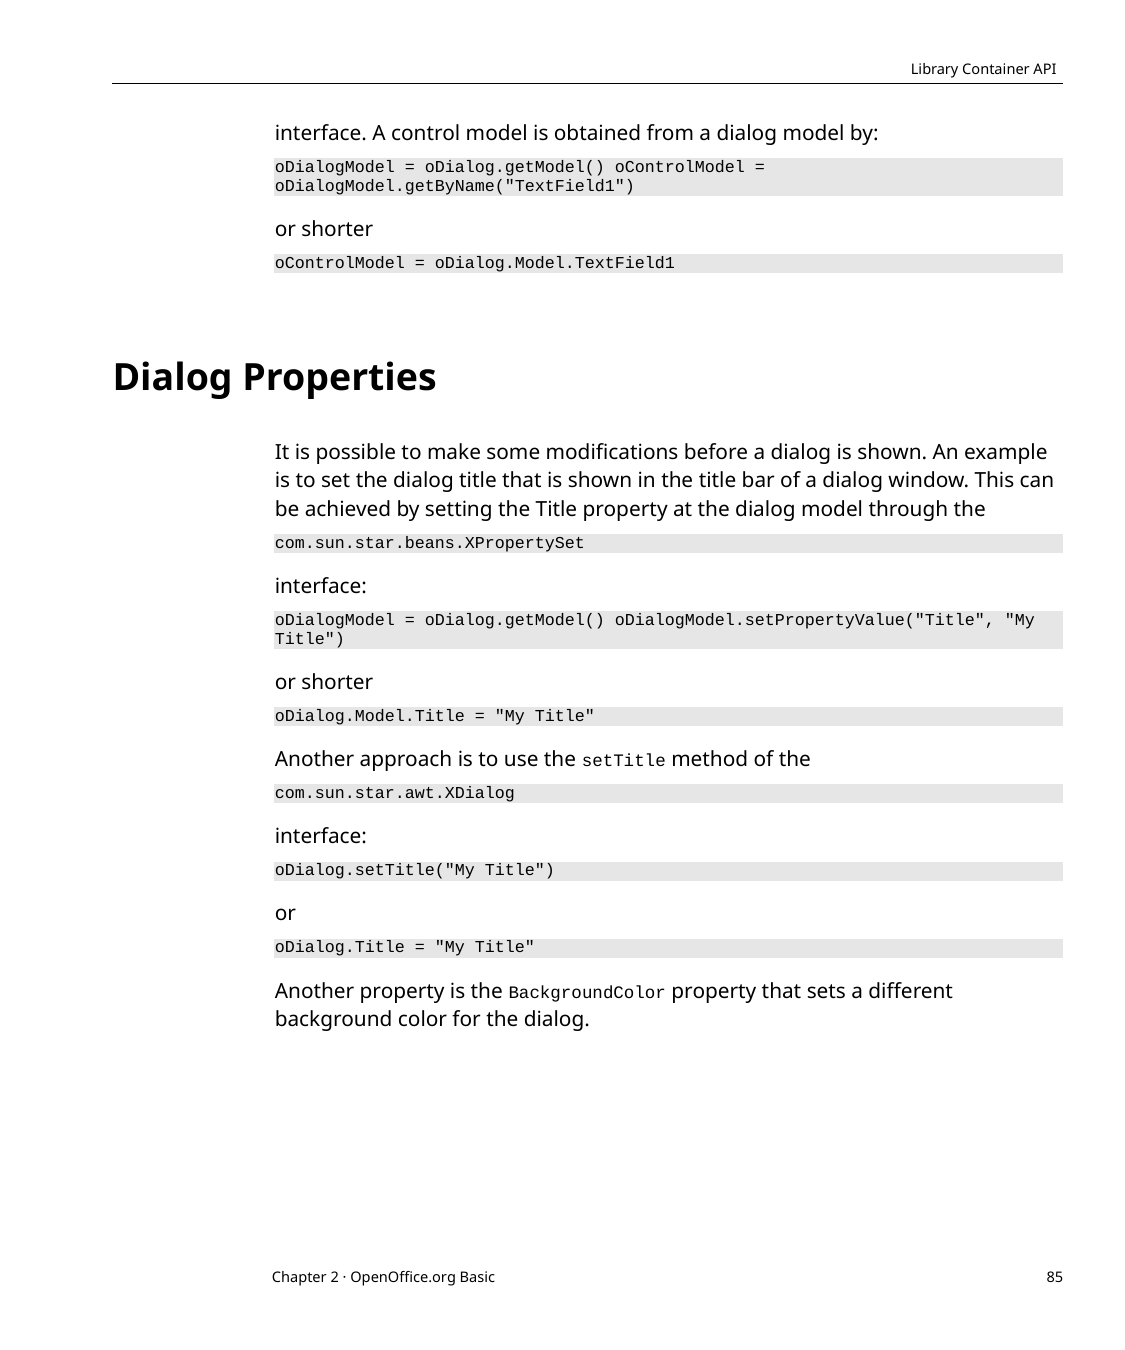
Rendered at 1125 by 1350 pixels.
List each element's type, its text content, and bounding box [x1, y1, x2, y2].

text oDialogModel = oDialog.getModel() oDialogModel.setPropertyValue("Title", "My Title") [274, 611, 1063, 649]
text or [274, 898, 1063, 927]
text com.sun.star.awt.XDialog [274, 784, 1063, 803]
text oDialog.setTitle("My Title") [274, 862, 1063, 881]
text interface: [274, 571, 1063, 599]
text oDialog.Model.Title = "My Title" [274, 707, 1063, 726]
text It is possible to make some modifications before a dialog is shown. An example is to set the dialog title that is shown in the title bar of a dialog window. This can be achieved by setting the Title property at the dialog model through the [274, 437, 1063, 522]
text com.sun.star.beans.XPropertySet [274, 534, 1063, 553]
text interface. A control model is obtained from a dialog model by: [274, 118, 1063, 147]
text or shorter [274, 667, 1063, 695]
subtitle Dialog Properties [112, 350, 1063, 401]
text oDialog.Title = "My Title" [274, 939, 1063, 958]
text Another property is the BackgroundColor property that sets a different background color for the dialog. [274, 976, 1063, 1033]
text or shorter [274, 214, 1063, 243]
text oControlModel = oDialog.Model.TextField1 [274, 254, 1063, 273]
text Another approach is to use the setTitle method of the [274, 744, 1063, 773]
text oDialogModel = oDialog.getModel() oControlModel = oDialogModel.getByName("TextField1") [274, 158, 1063, 196]
text interface: [274, 821, 1063, 850]
